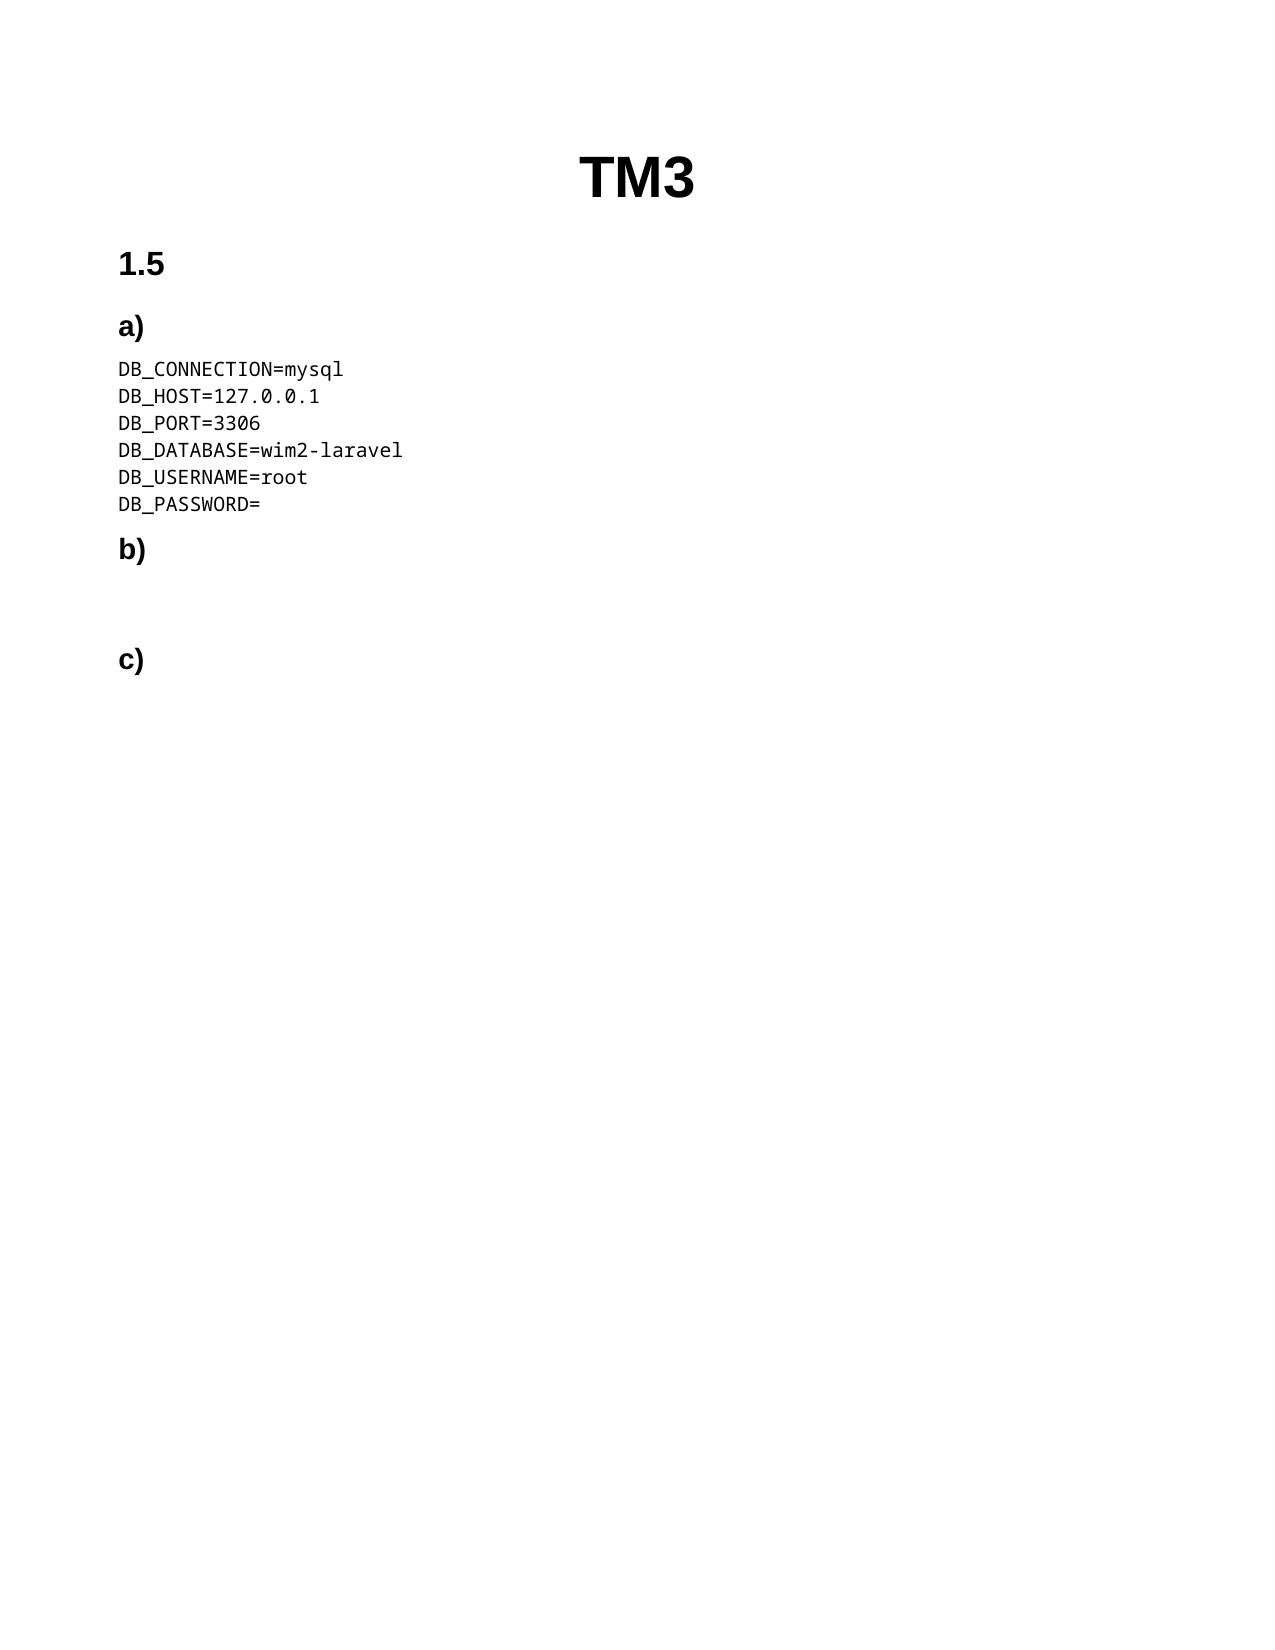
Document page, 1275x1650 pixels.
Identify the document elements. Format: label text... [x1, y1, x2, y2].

text DB_PASSWORD= [118, 490, 1157, 517]
subtitle c) [118, 642, 1157, 676]
title TM3 [118, 143, 1157, 210]
text DB_CONNECTION=mysql [118, 356, 1157, 382]
subtitle a) [118, 309, 1157, 343]
text DB_HOST=127.0.0.1 [118, 382, 1157, 409]
subtitle b) [118, 532, 1157, 566]
text DB_DATABASE=wim2-laravel [118, 436, 1157, 463]
subtitle 1.5 [118, 243, 1157, 282]
text DB_USERNAME=root [118, 463, 1157, 490]
text DB_PORT=3306 [118, 409, 1157, 436]
